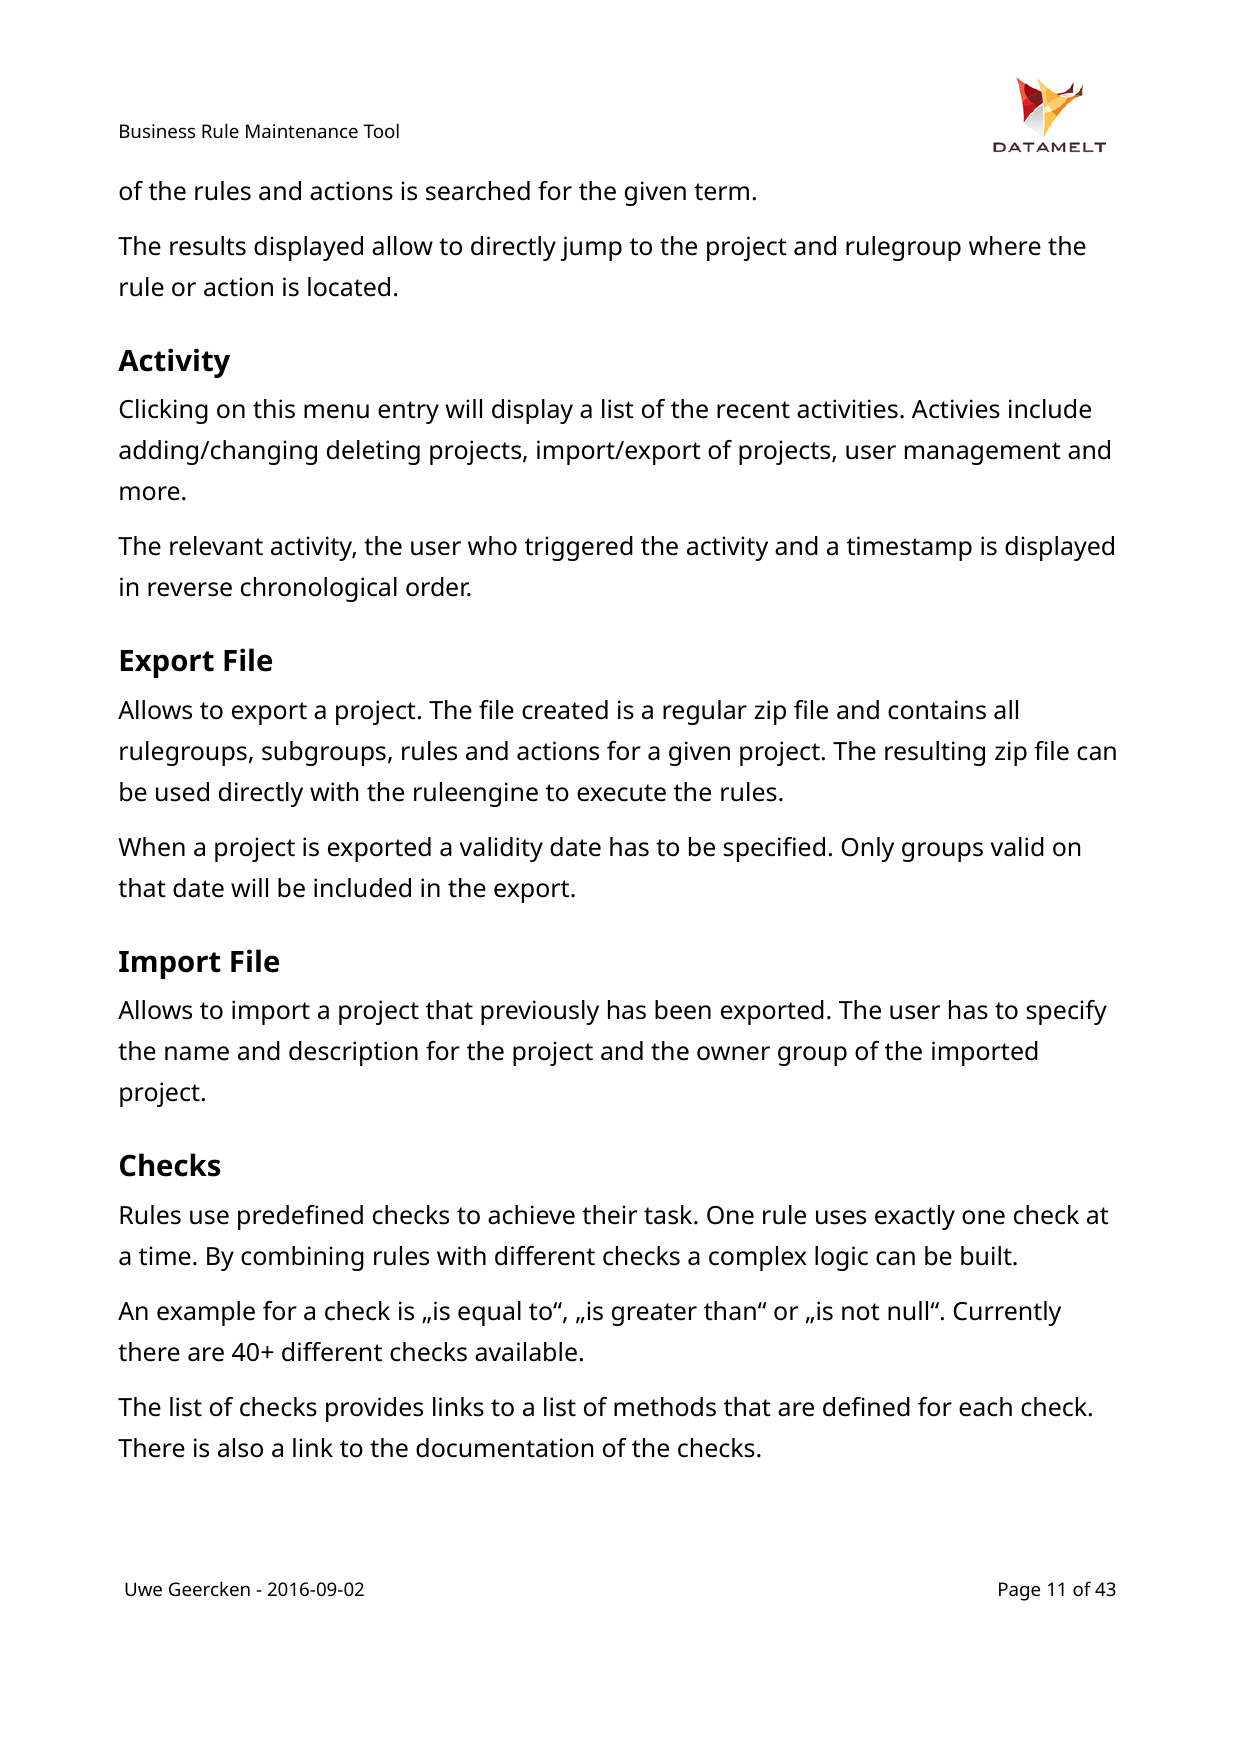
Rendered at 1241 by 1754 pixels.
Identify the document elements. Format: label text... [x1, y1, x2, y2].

subtitle Export File [118, 640, 1122, 680]
text An example for a check is „is equal to“, „is greater than“ or „is not null“. Currently there are 40+ different checks available. [118, 1293, 1122, 1368]
text When a project is exported a validity date has to be specified. Only groups valid on that date will be included in the export. [118, 829, 1122, 904]
subtitle Import File [118, 941, 1122, 981]
text The results displayed allow to directly jump to the project and rulegroup where the rule or action is located. [118, 228, 1122, 303]
text The relevant activity, the user who triggered the activity and a timestamp is displayed in reverse chronological order. [118, 529, 1122, 604]
text The list of checks provides links to a list of methods that are defined for each check. There is also a link to the documentation of the checks. [118, 1390, 1122, 1465]
picture [992, 69, 1107, 160]
text Clicking on this menu entry will display a list of the recent activities. Activies include adding/changing deleting projects, import/export of projects, user management and more. [118, 392, 1122, 508]
text Rules use predefined checks to achieve their task. One rule uses exactly one check at a time. By combining rules with different checks a complex logic can be built. [118, 1197, 1122, 1272]
text Allows to import a project that previously has been exported. The user has to specify the name and description for the project and the owner group of the imported project. [118, 993, 1122, 1109]
text Allows to export a project. The file created is a regular zip file and contains all rulegroups, subgroups, rules and actions for a given project. The resulting zip file can be used directly with the ruleengine to execute the rules. [118, 692, 1122, 808]
subtitle Activity [118, 339, 1122, 379]
text of the rules and actions is searched for the given term. [118, 173, 1122, 207]
subtitle Checks [118, 1145, 1122, 1185]
